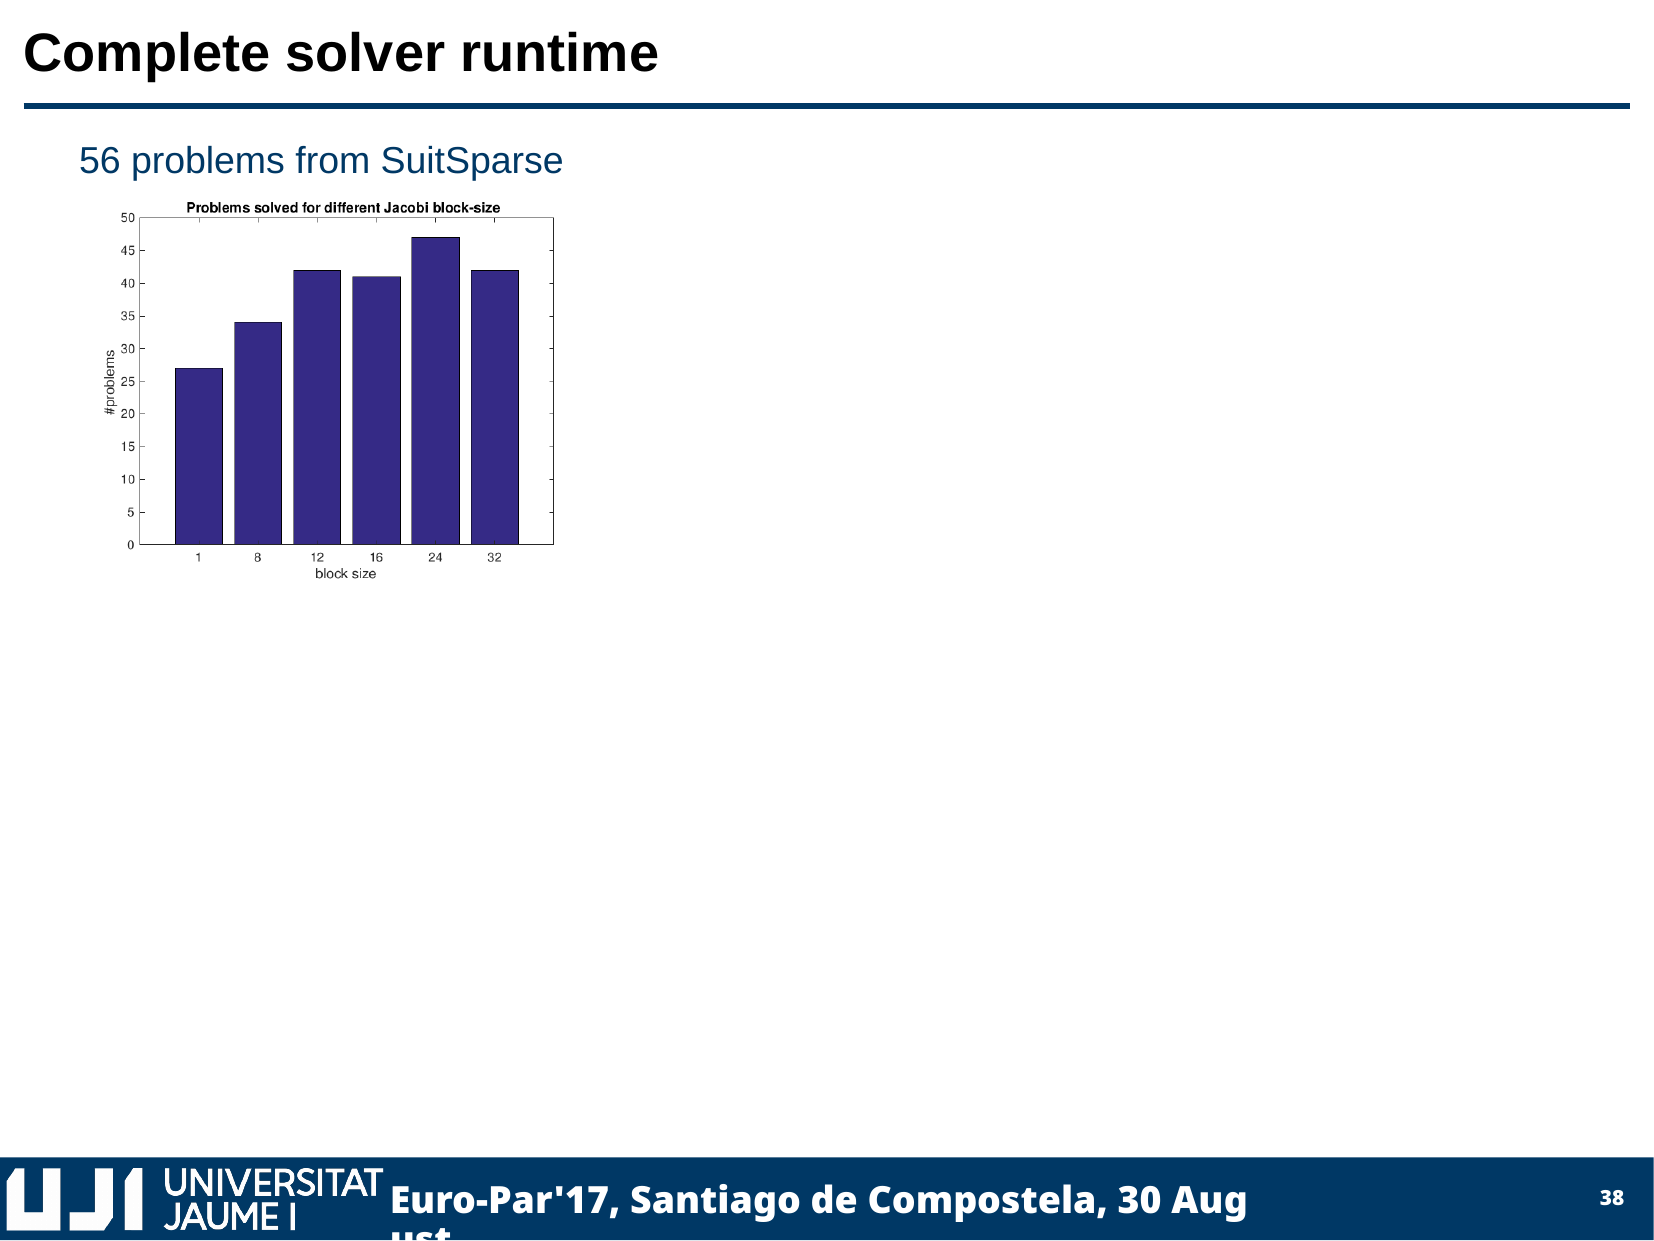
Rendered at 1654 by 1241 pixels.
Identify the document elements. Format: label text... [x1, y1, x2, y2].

text_box 56 problems from SuitSparse [64, 132, 579, 189]
picture [0, 1158, 390, 1241]
title Complete solver runtime [23, 0, 1630, 107]
picture [70, 188, 603, 587]
